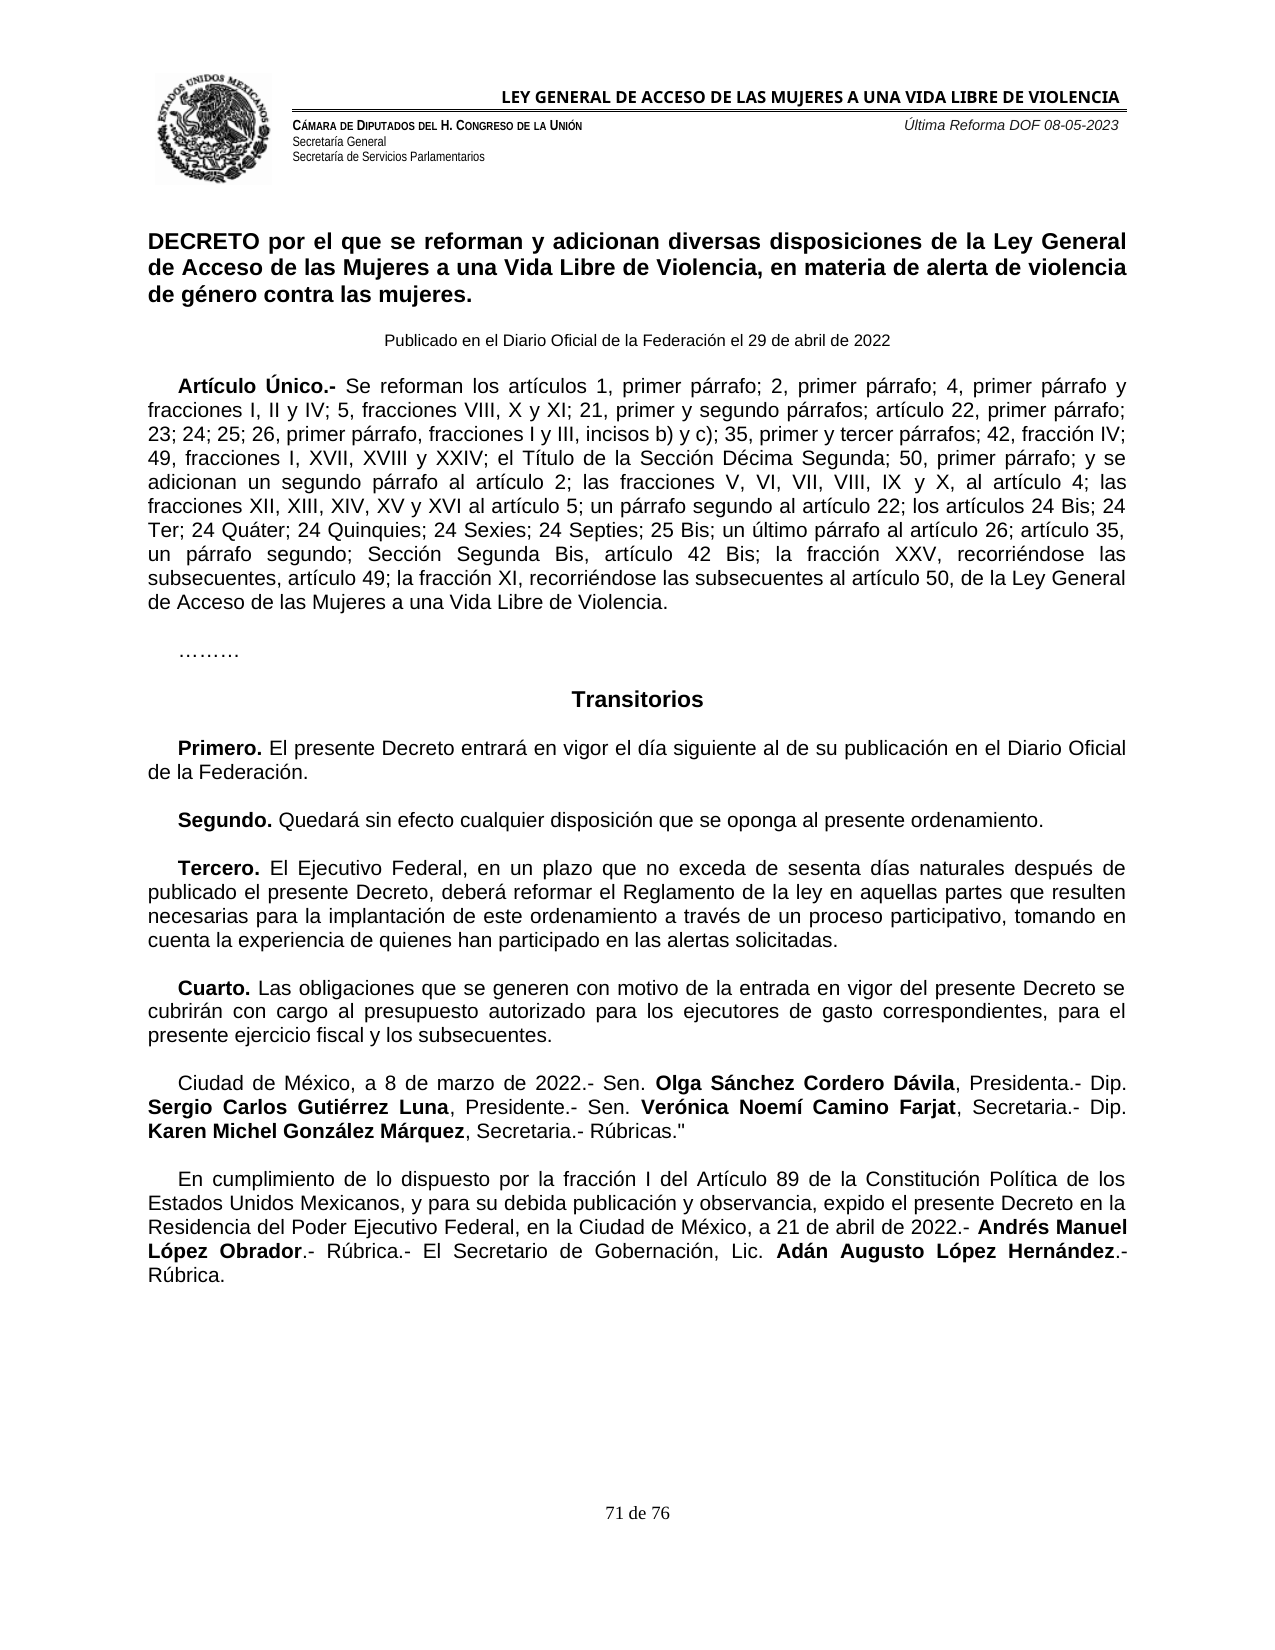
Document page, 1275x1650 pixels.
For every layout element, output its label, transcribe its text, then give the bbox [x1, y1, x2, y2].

text En cumplimiento de lo dispuesto por la fracción I del Artículo 89 de la Constitución Política de los Estados Unidos Mexicanos, y para su debida publicación y observancia, expido el presente Decreto en la Residencia del Poder Ejecutivo Federal, en la Ciudad de México, a 21 de abril de 2022.- Andrés Manuel López Obrador.- Rúbrica.- El Secretario de Gobernación, Lic. Adán Augusto López Hernández.- Rúbrica. [148, 1167, 1127, 1287]
text Cuarto. Las obligaciones que se generen con motivo de la entrada en vigor del presente Decreto se cubrirán con cargo al presupuesto autorizado para los ejecutores de gasto correspondientes, para el presente ejercicio fiscal y los subsecuentes. [148, 975, 1127, 1047]
text Artículo Único.- Se reforman los artículos 1, primer párrafo; 2, primer párrafo; 4, primer párrafo y fracciones I, II y IV; 5, fracciones VIII, X y XI; 21, primer y segundo párrafos; artículo 22, primer párrafo; 23; 24; 25; 26, primer párrafo, fracciones I y III, incisos b) y c); 35, primer y tercer párrafos; 42, fracción IV; 49, fracciones I, XVII, XVIII y XXIV; el Título de la Sección Décima Segunda; 50, primer párrafo; y se adicionan un segundo párrafo al artículo 2; las fracciones V, VI, VII, VIII, IX y X, al artículo 4; las fracciones XII, XIII, XIV, XV y XVI al artículo 5; un párrafo segundo al artículo 22; los artículos 24 Bis; 24 Ter; 24 Quáter; 24 Quinquies; 24 Sexies; 24 Septies; 25 Bis; un último párrafo al artículo 26; artículo 35, un párrafo segundo; Sección Segunda Bis, artículo 42 Bis; la fracción XXV, recorriéndose las subsecuentes, artículo 49; la fracción XI, recorriéndose las subsecuentes al artículo 50, de la Ley General de Acceso de las Mujeres a una Vida Libre de Violencia. [148, 374, 1127, 614]
text Transitorios [148, 686, 1127, 712]
text Ciudad de México, a 8 de marzo de 2022.- Sen. Olga Sánchez Cordero Dávila, Presidenta.- Dip. Sergio Carlos Gutiérrez Luna, Presidente.- Sen. Verónica Noemí Camino Farjat, Secretaria.- Dip. Karen Michel González Márquez, Secretaria.- Rúbricas." [148, 1071, 1127, 1143]
text Publicado en el Diario Oficial de la Federación el 29 de abril de 2022 [148, 331, 1127, 350]
text DECRETO por el que se reforman y adicionan diversas disposiciones de la Ley General de Acceso de las Mujeres a una Vida Libre de Violencia, en materia de alerta de violencia de género contra las mujeres. [148, 228, 1127, 307]
text ……… [148, 638, 1127, 662]
text Primero. El presente Decreto entrará en vigor el día siguiente al de su publicación en el Diario Oficial de la Federación. [148, 736, 1127, 784]
text Segundo. Quedará sin efecto cualquier disposición que se oponga al presente ordenamiento. [148, 808, 1127, 832]
text Tercero. El Ejecutivo Federal, en un plazo que no exceda de sesenta días naturales después de publicado el presente Decreto, deberá reformar el Reglamento de la ley en aquellas partes que resulten necesarias para la implantación de este ordenamiento a través de un proceso participativo, tomando en cuenta la experiencia de quienes han participado en las alertas solicitadas. [148, 856, 1127, 951]
